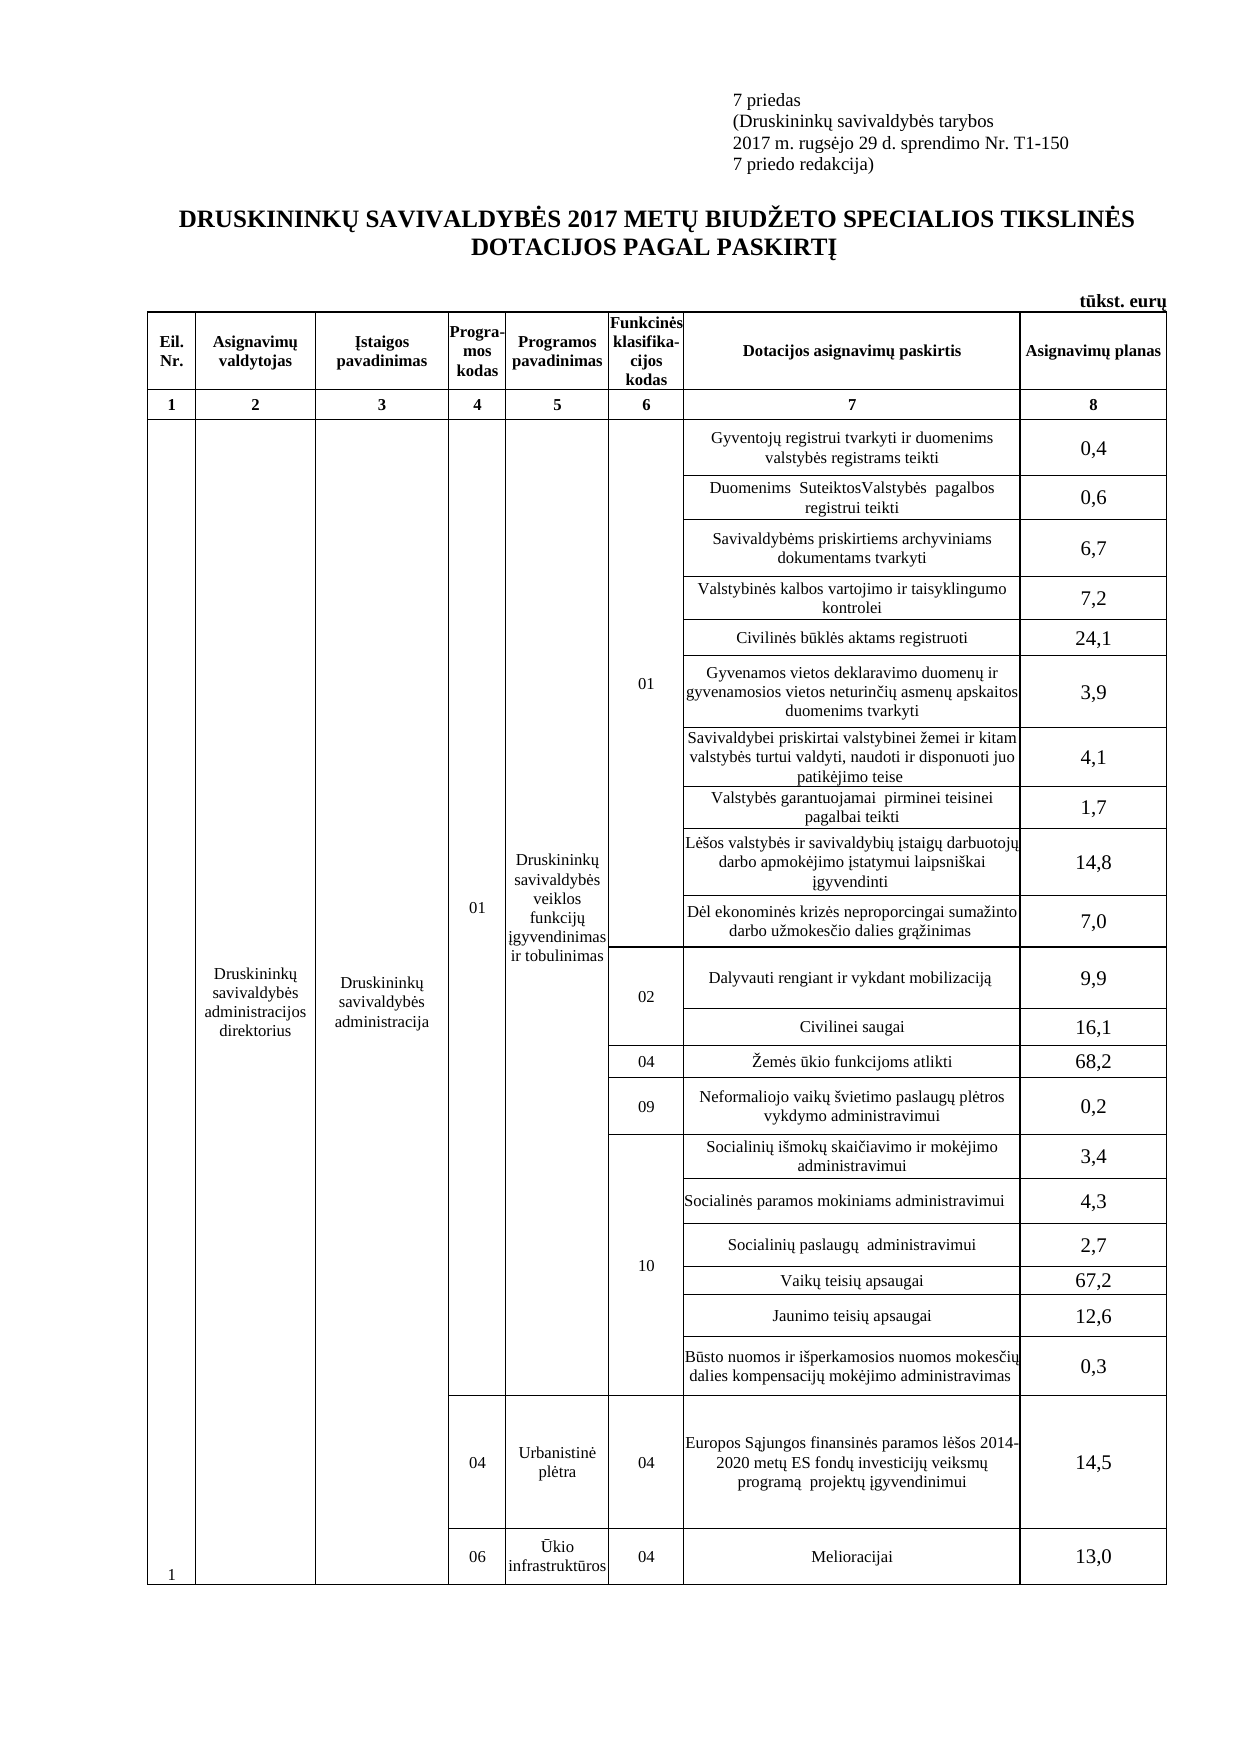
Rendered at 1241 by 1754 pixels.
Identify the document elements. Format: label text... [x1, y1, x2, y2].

text DRUSKININKŲ SAVIVALDYBĖS 2017 METŲ BIUDŽETO SPECIALIOS TIKSLINĖS DOTACIJOS PAGAL PASKIRTĮ [148, 204, 1167, 261]
text 7 priedo redakcija) [260, 153, 1167, 175]
table_cell 04 [609, 1396, 683, 1528]
table_cell Druskininkų savivaldybės administracija [316, 420, 448, 1584]
table_cell Druskininkų savivaldybės administracijos direktorius [196, 420, 315, 1584]
table_cell Melioracijai [684, 1529, 1019, 1584]
table_cell 3 [316, 390, 448, 419]
table_cell Neformaliojo vaikų švietimo paslaugų plėtros vykdymo administravimui [684, 1078, 1019, 1133]
table_cell 09 [609, 1078, 683, 1133]
table_cell Ūkio infrastruktūros [506, 1529, 608, 1584]
table_cell Valstybės garantuojamai pirminei teisinei pagalbai teikti [684, 787, 1019, 828]
table_header Funkcinės klasifika-cijos kodas [609, 313, 683, 389]
table_cell Lėšos valstybės ir savivaldybių įstaigų darbuotojų darbo apmokėjimo įstatymui laipsniškai įgyvendinti [684, 829, 1019, 895]
table_cell 01 [449, 420, 505, 1395]
table_cell 0,3 [1021, 1337, 1166, 1395]
table_cell Urbanistinė plėtra [506, 1396, 608, 1528]
text tūkst. eurų [148, 290, 1167, 311]
table_cell 9,9 [1021, 948, 1166, 1008]
table_cell 7 [684, 390, 1019, 419]
table_cell 7,0 [1021, 896, 1166, 946]
table_cell Jaunimo teisių apsaugai [684, 1295, 1019, 1336]
table_cell Būsto nuomos ir išperkamosios nuomos mokesčių dalies kompensacijų mokėjimo administravimas [684, 1337, 1019, 1395]
table_cell 14,5 [1021, 1396, 1166, 1528]
table_cell 02 [609, 948, 683, 1045]
table_cell Vaikų teisių apsaugai [684, 1267, 1019, 1294]
table_cell Gyventojų registrui tvarkyti ir duomenims valstybės registrams teikti [684, 420, 1019, 475]
table_header Progra-mos kodas [449, 313, 505, 389]
table_cell Savivaldybėms priskirtiems archyviniams dokumentams tvarkyti [684, 520, 1019, 576]
text (Druskininkų savivaldybės tarybos [260, 110, 1167, 132]
table_cell 1 [148, 420, 195, 1584]
table_cell 0,2 [1021, 1078, 1166, 1133]
table_cell Socialinės paramos mokiniams administravimui [684, 1179, 1019, 1223]
table_cell 0,6 [1021, 476, 1166, 519]
table_cell 14,8 [1021, 829, 1166, 895]
table_cell Žemės ūkio funkcijoms atlikti [684, 1046, 1019, 1077]
table_cell 13,0 [1021, 1529, 1166, 1584]
table_cell Socialinių paslaugų administravimui [684, 1224, 1019, 1266]
table_cell 4,3 [1021, 1179, 1166, 1223]
table_cell 0,4 [1021, 420, 1166, 475]
table_header Programos pavadinimas [506, 313, 608, 389]
table_cell 1,7 [1021, 787, 1166, 828]
text 2017 m. rugsėjo 29 d. sprendimo Nr. T1-150 [260, 132, 1167, 153]
table_cell 68,2 [1021, 1046, 1166, 1077]
table_cell 3,9 [1021, 656, 1166, 727]
table_cell 04 [609, 1529, 683, 1584]
table_cell Gyvenamos vietos deklaravimo duomenų ir gyvenamosios vietos neturinčių asmenų apskaitos duomenims tvarkyti [684, 656, 1019, 727]
table_cell 24,1 [1021, 620, 1166, 655]
table_cell 04 [609, 1046, 683, 1077]
table_header Asignavimų valdytojas [196, 313, 315, 389]
table_cell 2,7 [1021, 1224, 1166, 1266]
table_cell 6 [609, 390, 683, 419]
table_cell 67,2 [1021, 1267, 1166, 1294]
table_cell 16,1 [1021, 1009, 1166, 1045]
table_cell Druskininkų savivaldybės veiklos funkcijų įgyvendinimas ir tobulinimas [506, 420, 608, 1395]
table_cell Savivaldybei priskirtai valstybinei žemei ir kitam valstybės turtui valdyti, naudoti ir disponuoti juo patikėjimo teise [684, 728, 1019, 786]
table_header Dotacijos asignavimų paskirtis [684, 313, 1019, 389]
table_header Įstaigos pavadinimas [316, 313, 448, 389]
table_cell 01 [609, 420, 683, 946]
table_header Asignavimų planas [1021, 313, 1166, 389]
table_cell 4 [449, 390, 505, 419]
table_cell 5 [506, 390, 608, 419]
table_cell Civilinei saugai [684, 1009, 1019, 1045]
table_cell Valstybinės kalbos vartojimo ir taisyklingumo kontrolei [684, 577, 1019, 618]
table_cell 7,2 [1021, 577, 1166, 618]
table_cell 04 [449, 1396, 505, 1528]
table_cell 8 [1021, 390, 1166, 419]
table_cell Dėl ekonominės krizės neproporcingai sumažinto darbo užmokesčio dalies grąžinimas [684, 896, 1019, 946]
table_cell 06 [449, 1529, 505, 1584]
table_cell Europos Sąjungos finansinės paramos lėšos 2014-2020 metų ES fondų investicijų veiksmų programą projektų įgyvendinimui [684, 1396, 1019, 1528]
table_cell 1 [148, 390, 195, 419]
table_cell Socialinių išmokų skaičiavimo ir mokėjimo administravimui [684, 1135, 1019, 1178]
text 7 priedas [260, 89, 1167, 110]
table_cell Civilinės būklės aktams registruoti [684, 620, 1019, 655]
table_cell Dalyvauti rengiant ir vykdant mobilizaciją [684, 948, 1019, 1008]
table_cell 12,6 [1021, 1295, 1166, 1336]
table_cell 6,7 [1021, 520, 1166, 576]
table_cell Duomenims SuteiktosValstybės pagalbos registrui teikti [684, 476, 1019, 519]
table_cell 2 [196, 390, 315, 419]
table_cell 4,1 [1021, 728, 1166, 786]
table_header Eil. Nr. [148, 313, 195, 389]
table_cell 10 [609, 1135, 683, 1395]
table_cell 3,4 [1021, 1135, 1166, 1178]
